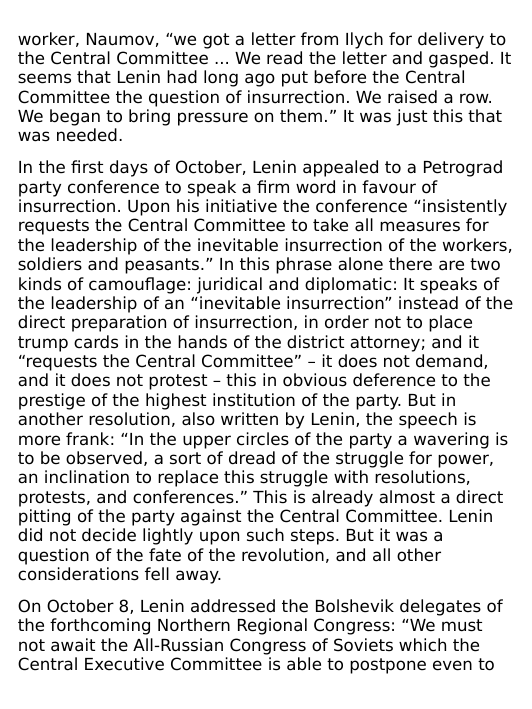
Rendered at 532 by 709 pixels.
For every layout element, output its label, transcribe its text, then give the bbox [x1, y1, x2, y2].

text On October 8, Lenin addressed the Bolshevik delegates of the forthcoming Northern Regional Congress: “We must not await the All-Russian Congress of Soviets which the Central Executive Committee is able to postpone even to [18, 597, 514, 674]
text worker, Naumov, “we got a letter from Ilych for delivery to the Central Committee ... We read the letter and gasped. It seems that Lenin had long ago put before the Central Committee the question of insurrection. We raised a row. We began to bring pressure on them.” It was just this that was needed. [18, 29, 514, 146]
text In the first days of October, Lenin appealed to a Petrograd party conference to speak a firm word in favour of insurrection. Upon his initiative the conference “insistently requests the Central Committee to take all measures for the leadership of the inevitable insurrection of the workers, soldiers and peasants.” In this phrase alone there are two kinds of camouflage: juridical and diplomatic: It speaks of the leadership of an “inevitable insurrection” instead of the direct preparation of insurrection, in order not to place trump cards in the hands of the district attorney; and it “requests the Central Committee” – it does not demand, and it does not protest – this in obvious deference to the prestige of the highest institution of the party. But in another resolution, also written by Lenin, the speech is more frank: “In the upper circles of the party a wavering is to be observed, a sort of dread of the struggle for power, an inclination to replace this struggle with resolutions, protests, and conferences.” This is already almost a direct pitting of the party against the Central Committee. Lenin did not decide lightly upon such steps. But it was a question of the fate of the revolution, and all other considerations fell away. [18, 158, 514, 584]
